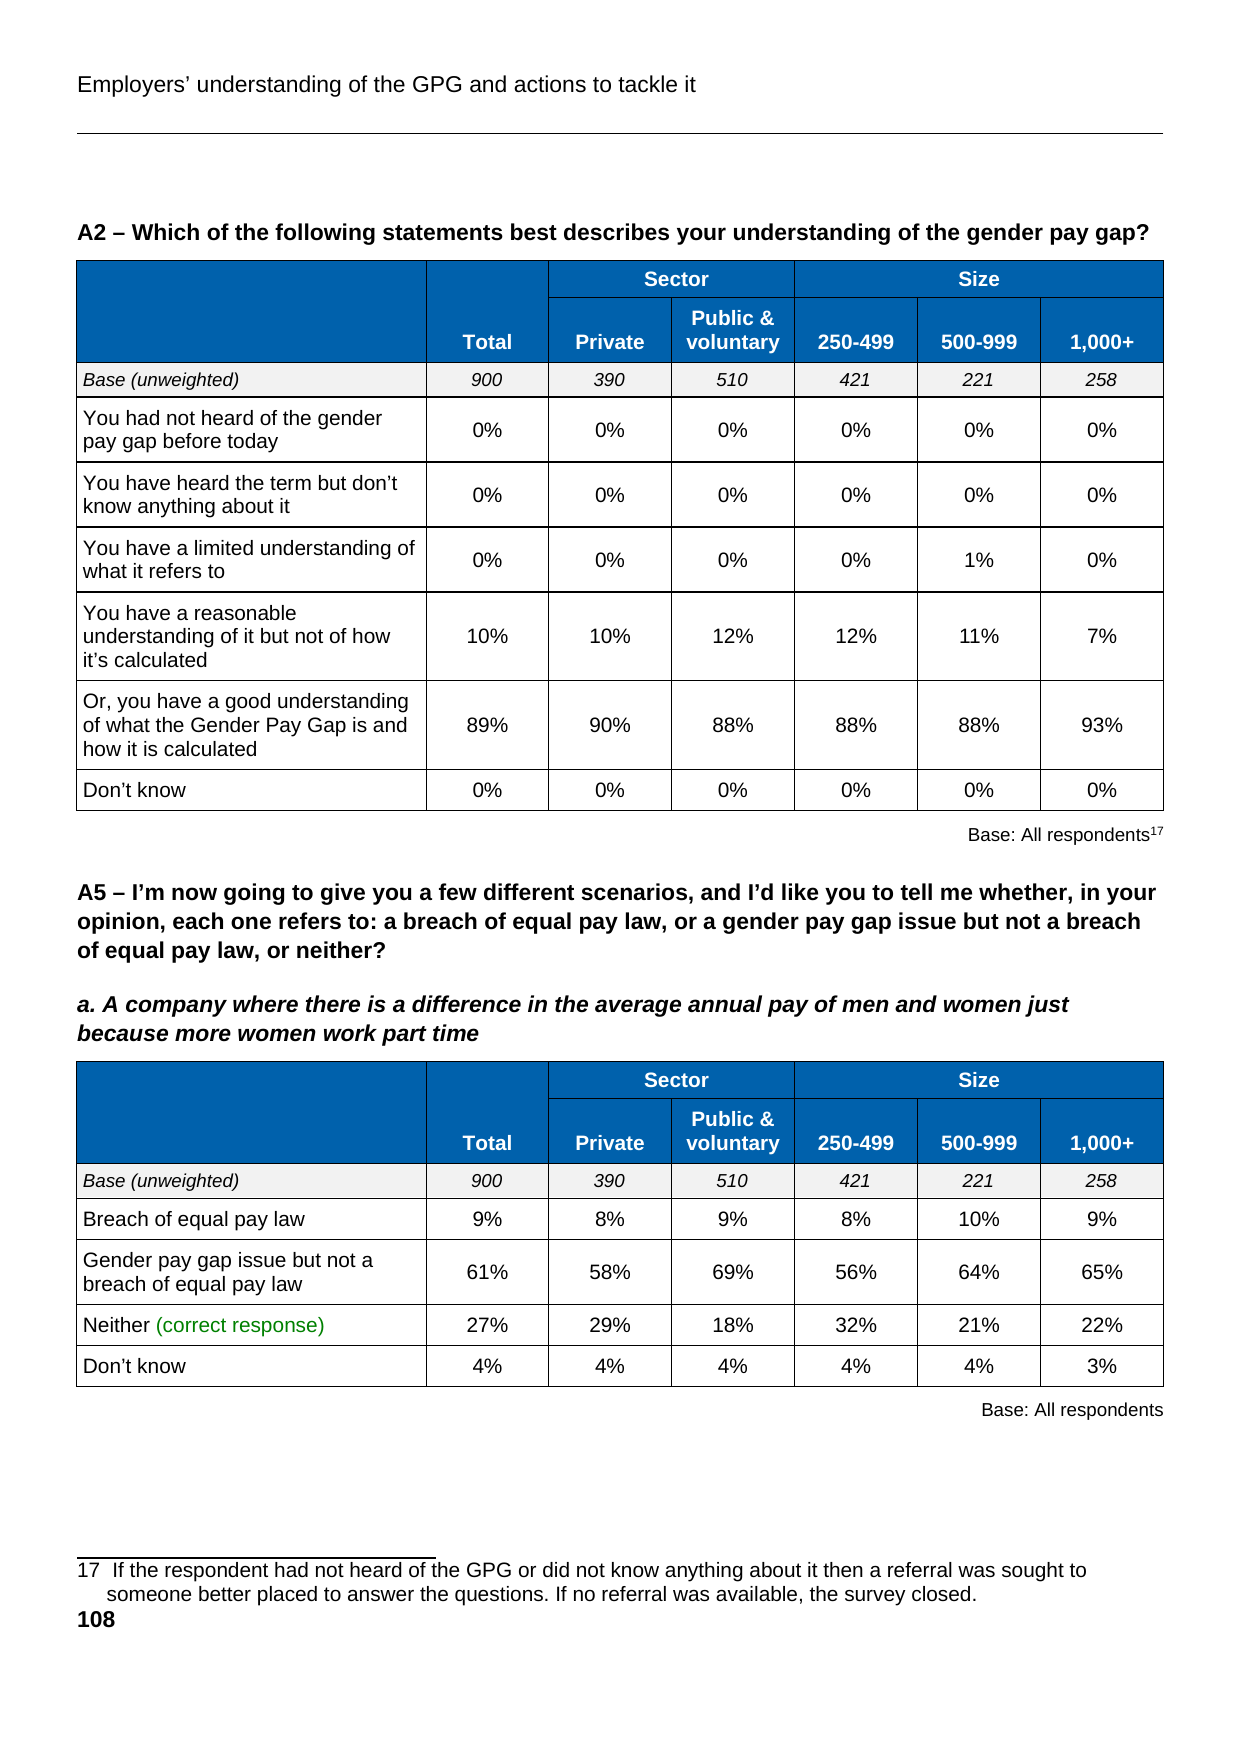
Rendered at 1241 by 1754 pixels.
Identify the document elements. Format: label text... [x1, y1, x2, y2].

table_cell 390 [549, 363, 671, 396]
table_cell 12% [795, 593, 917, 680]
table_cell Base (unweighted) [77, 1164, 426, 1197]
table_cell 4% [918, 1346, 1040, 1386]
table_cell 0% [795, 398, 917, 461]
table_cell Public & voluntary [672, 1099, 794, 1163]
table_cell 21% [918, 1305, 1040, 1344]
table_cell 61% [427, 1240, 548, 1303]
table_cell 0% [795, 528, 917, 591]
table_header Sector [549, 261, 794, 297]
table_cell 250-499 [795, 1099, 917, 1163]
table_cell 11% [918, 593, 1040, 680]
table_cell Private [549, 1099, 671, 1163]
table_header [77, 261, 426, 362]
text Base: All respondents [77, 824, 1163, 845]
table_cell 500-999 [918, 1099, 1040, 1163]
table_cell 88% [795, 681, 917, 769]
table_cell 0% [427, 398, 548, 461]
table_cell 421 [795, 363, 917, 396]
table_cell 69% [672, 1240, 794, 1303]
table_header Sector [549, 1062, 794, 1098]
table_cell 0% [1041, 398, 1163, 461]
table_cell 0% [918, 463, 1040, 526]
table_header [77, 1062, 426, 1163]
table_cell Private [549, 298, 671, 362]
table_cell 510 [672, 1164, 794, 1197]
table_cell 9% [672, 1199, 794, 1238]
table_header Size [795, 1062, 1163, 1098]
table_cell 258 [1041, 1164, 1163, 1197]
table_cell 221 [918, 363, 1040, 396]
table_cell 221 [918, 1164, 1040, 1197]
table_cell 3% [1041, 1346, 1163, 1386]
table_cell 0% [549, 398, 671, 461]
table_cell 250-499 [795, 298, 917, 362]
table_cell 0% [549, 770, 671, 810]
table_cell 7% [1041, 593, 1163, 680]
table_cell You have heard the term but don’t know anything about it [77, 463, 426, 526]
text A5 – I’m now going to give you a few different scenarios, and I’d like you to tell me whether, in your opinion, each one refers to: a breach of equal pay law, or a gender pay gap issue but not a breach of equal pay law, or neither? [77, 879, 1163, 963]
table_cell 10% [427, 593, 548, 680]
table_cell 8% [549, 1199, 671, 1238]
table_cell 421 [795, 1164, 917, 1197]
table_cell 88% [918, 681, 1040, 769]
table_cell 500-999 [918, 298, 1040, 362]
table_cell 9% [1041, 1199, 1163, 1238]
table_cell 10% [918, 1199, 1040, 1238]
table_cell 65% [1041, 1240, 1163, 1303]
table_cell 390 [549, 1164, 671, 1197]
table_cell You had not heard of the gender pay gap before today [77, 398, 426, 461]
text a. A company where there is a difference in the average annual pay of men and women just because more women work part time [77, 991, 1163, 1046]
table_cell 1% [918, 528, 1040, 591]
table_cell 0% [672, 528, 794, 591]
table_cell Base (unweighted) [77, 363, 426, 396]
table_cell 0% [672, 398, 794, 461]
table_cell 0% [1041, 528, 1163, 591]
table_cell 0% [918, 770, 1040, 810]
table_cell 32% [795, 1305, 917, 1344]
table_cell 10% [549, 593, 671, 680]
table_cell 9% [427, 1199, 548, 1238]
table_cell 0% [549, 528, 671, 591]
table_cell 27% [427, 1305, 548, 1344]
text A2 – Which of the following statements best describes your understanding of the gender pay gap? [77, 218, 1163, 245]
text If the respondent had not heard of the GPG or did not know anything about it then a referral was sought to someone better placed to answer the questions. If no referral was available, the survey closed. [77, 1558, 1163, 1606]
table_cell 0% [549, 463, 671, 526]
table_cell 0% [918, 398, 1040, 461]
table_cell Breach of equal pay law [77, 1199, 426, 1238]
table_cell 90% [549, 681, 671, 769]
table_header Size [795, 261, 1163, 297]
table_cell 510 [672, 363, 794, 396]
table_cell 0% [1041, 770, 1163, 810]
table_cell 0% [427, 463, 548, 526]
table_cell 18% [672, 1305, 794, 1344]
table_cell 1,000+ [1041, 298, 1163, 362]
table_cell 8% [795, 1199, 917, 1238]
table_cell 88% [672, 681, 794, 769]
table_cell 93% [1041, 681, 1163, 769]
table_cell Don’t know [77, 1346, 426, 1386]
table_cell 0% [795, 463, 917, 526]
table_cell 0% [427, 528, 548, 591]
table_cell 0% [672, 770, 794, 810]
table_cell 12% [672, 593, 794, 680]
table_cell 56% [795, 1240, 917, 1303]
text Base: All respondents [77, 1399, 1163, 1421]
table_cell 64% [918, 1240, 1040, 1303]
table_cell Or, you have a good understanding of what the Gender Pay Gap is and how it is calculated [77, 681, 426, 769]
table_cell Public & voluntary [672, 298, 794, 362]
table_cell You have a limited understanding of what it refers to [77, 528, 426, 591]
table_cell 258 [1041, 363, 1163, 396]
table_cell 0% [427, 770, 548, 810]
table_cell 900 [427, 1164, 548, 1197]
table_cell 89% [427, 681, 548, 769]
table_cell 900 [427, 363, 548, 396]
table_cell Gender pay gap issue but not a breach of equal pay law [77, 1240, 426, 1303]
table_cell 58% [549, 1240, 671, 1303]
table_cell 4% [427, 1346, 548, 1386]
table_cell You have a reasonable understanding of it but not of how it’s calculated [77, 593, 426, 680]
table_cell 4% [549, 1346, 671, 1386]
table_header Total [427, 261, 548, 362]
table_header Total [427, 1062, 548, 1163]
table_cell 22% [1041, 1305, 1163, 1344]
table_cell 0% [1041, 463, 1163, 526]
table_cell Neither (correct response) [77, 1305, 426, 1344]
table_cell Don’t know [77, 770, 426, 810]
table_cell 0% [795, 770, 917, 810]
table_cell 1,000+ [1041, 1099, 1163, 1163]
table_cell 0% [672, 463, 794, 526]
table_cell 4% [672, 1346, 794, 1386]
table_cell 4% [795, 1346, 917, 1386]
table_cell 29% [549, 1305, 671, 1344]
